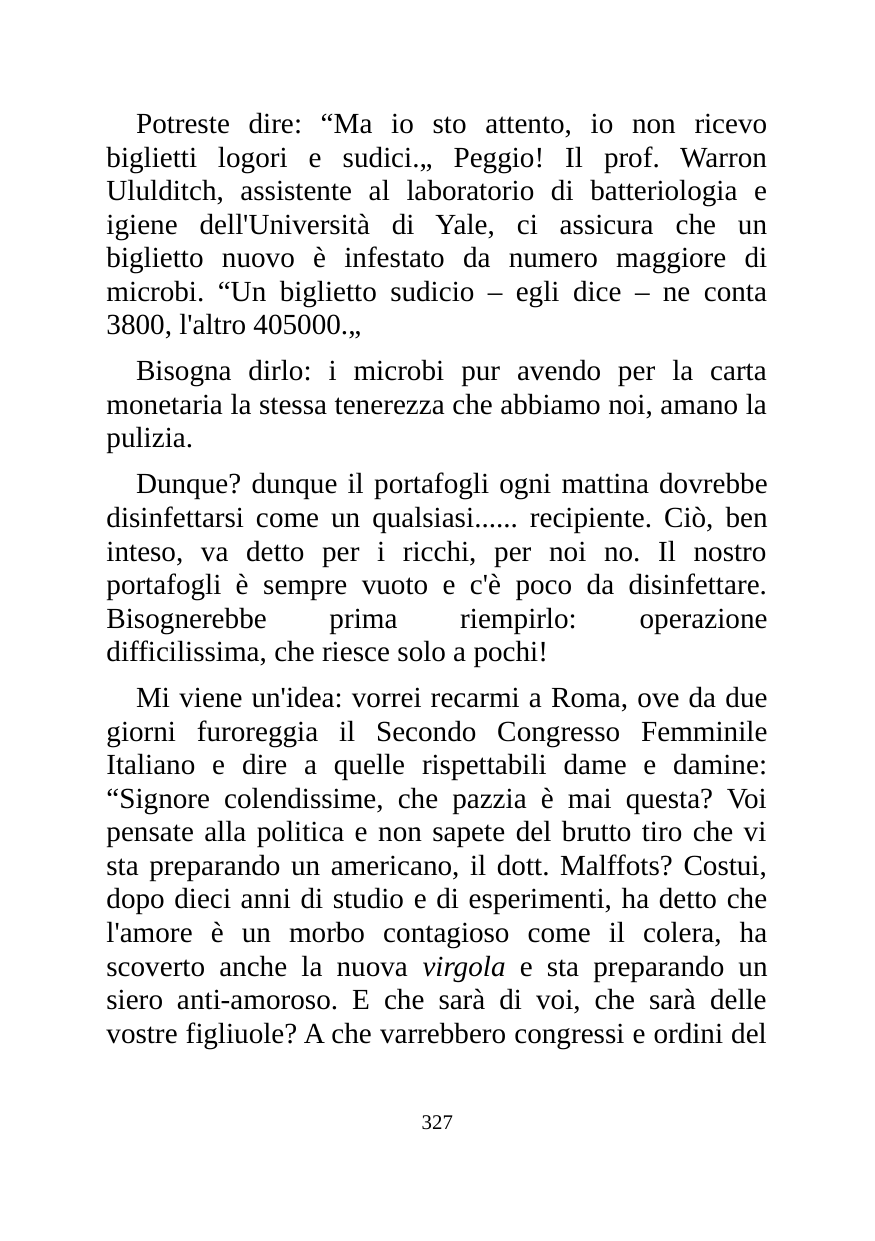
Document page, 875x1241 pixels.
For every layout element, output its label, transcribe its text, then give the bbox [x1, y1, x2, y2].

text Dunque? dunque il portafogli ogni mattina dovrebbe disinfettarsi come un qualsiasi...... recipiente. Ciò, ben inteso, va detto per i ricchi, per noi no. Il nostro portafogli è sempre vuoto e c'è poco da disinfettare. Bisognerebbe prima riempirlo: operazione difficilissima, che riesce solo a pochi! [106, 467, 768, 668]
text Mi viene un'idea: vorrei recarmi a Roma, ove da due giorni furoreggia il Secondo Congresso Femminile Italiano e dire a quelle rispettabili dame e damine: “Signore colendissime, che pazzia è mai questa? Voi pensate alla politica e non sapete del brutto tiro che vi sta preparando un americano, il dott. Malffots? Costui, dopo dieci anni di studio e di esperimenti, ha detto che l'amore è un morbo contagioso come il colera, ha scoverto anche la nuova virgola e sta preparando un siero anti-amoroso. E che sarà di voi, che sarà delle vostre figliuole? A che varrebbero congressi e ordini del [106, 680, 768, 1049]
text Potreste dire: “Ma io sto attento, io non ricevo biglietti logori e sudici.„ Peggio! Il prof. Warron Ululditch, assistente al laboratorio di batteriologia e igiene dell'Università di Yale, ci assicura che un biglietto nuovo è infestato da numero maggiore di microbi. “Un biglietto sudicio – egli dice – ne conta 3800, l'altro 405000.„ [106, 106, 768, 341]
text Bisogna dirlo: i microbi pur avendo per la carta monetaria la stessa tenerezza che abbiamo noi, amano la pulizia. [106, 353, 768, 454]
